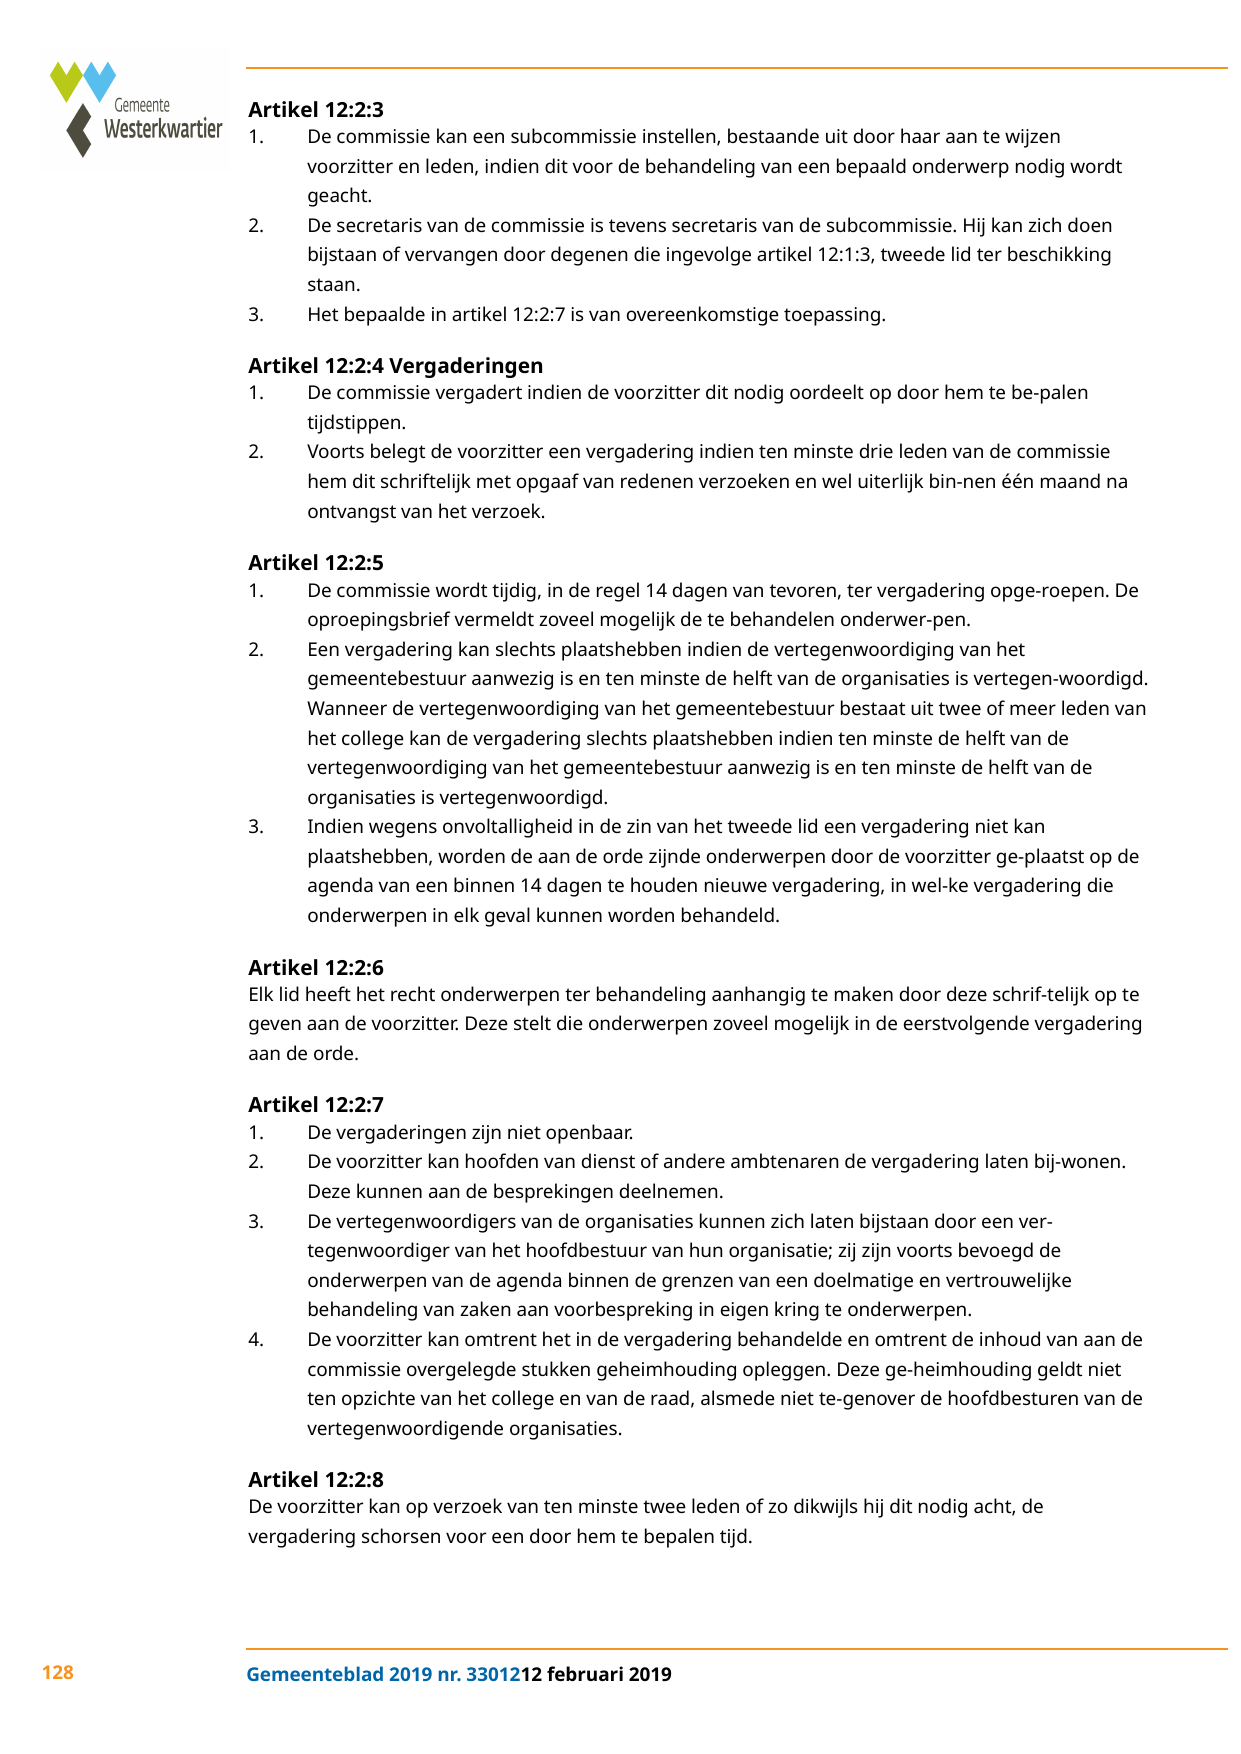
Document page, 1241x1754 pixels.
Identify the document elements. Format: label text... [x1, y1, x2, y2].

text Artikel 12:2:7 [248, 1091, 1152, 1119]
list De commissie wordt tijdig, in de regel 14 dagen van tevoren, ter vergadering opge-roepen. De oproepingsbrief vermeldt zoveel mogelijk de te behandelen onderwer-pen. [248, 577, 1152, 632]
text Artikel 12:2:8 [248, 1465, 1152, 1494]
list Een vergadering kan slechts plaatshebben indien de vertegenwoordiging van het gemeentebestuur aanwezig is en ten minste de helft van de organisaties is vertegen-woordigd. Wanneer de vertegenwoordiging van het gemeentebestuur bestaat uit twee of meer leden van het college kan de vergadering slechts plaatshebben indien ten minste de helft van de vertegenwoordiging van het gemeentebestuur aanwezig is en ten minste de helft van de organisaties is vertegenwoordigd. [248, 636, 1152, 809]
text Artikel 12:2:6 [248, 953, 1152, 981]
text Artikel 12:2:3 [248, 95, 1152, 123]
text Artikel 12:2:4 Vergaderingen [248, 351, 1152, 379]
picture [41, 47, 231, 172]
list Voorts belegt de voorzitter een vergadering indien ten minste drie leden van de commissie hem dit schriftelijk met opgaaf van redenen verzoeken en wel uiterlijk bin-nen één maand na ontvangst van het verzoek. [248, 439, 1152, 524]
list De vergaderingen zijn niet openbaar. [248, 1119, 1152, 1145]
list De secretaris van de commissie is tevens secretaris van de subcommissie. Hij kan zich doen bijstaan of vervangen door degenen die ingevolge artikel 12:1:3, tweede lid ter beschikking staan. [248, 212, 1152, 297]
list De voorzitter kan hoofden van dienst of andere ambtenaren de vergadering laten bij-wonen. Deze kunnen aan de besprekingen deelnemen. [248, 1149, 1152, 1204]
text Artikel 12:2:5 [248, 548, 1152, 577]
list De commissie kan een subcommissie instellen, bestaande uit door haar aan te wijzen voorzitter en leden, indien dit voor de behandeling van een bepaald onderwerp nodig wordt geacht. [248, 123, 1152, 208]
list Indien wegens onvoltalligheid in de zin van het tweede lid een vergadering niet kan plaatshebben, worden de aan de orde zijnde onderwerpen door de voorzitter ge-plaatst op de agenda van een binnen 14 dagen te houden nieuwe vergadering, in wel-ke vergadering die onderwerpen in elk geval kunnen worden behandeld. [248, 813, 1152, 928]
list De voorzitter kan omtrent het in de vergadering behandelde en omtrent de inhoud van aan de commissie overgelegde stukken geheimhouding opleggen. Deze ge-heimhouding geldt niet ten opzichte van het college en van de raad, alsmede niet te-genover de hoofdbesturen van de vertegenwoordigende organisaties. [248, 1326, 1152, 1441]
list Het bepaalde in artikel 12:2:7 is van overeenkomstige toepassing. [248, 301, 1152, 326]
list De commissie vergadert indien de voorzitter dit nodig oordeelt op door hem te be-palen tijdstippen. [248, 379, 1152, 435]
text De voorzitter kan op verzoek van ten minste twee leden of zo dikwijls hij dit nodig acht, de vergadering schorsen voor een door hem te bepalen tijd. [248, 1494, 1152, 1549]
list De vertegenwoordigers van de organisaties kunnen zich laten bijstaan door een ver-tegenwoordiger van het hoofdbestuur van hun organisatie; zij zijn voorts bevoegd de onderwerpen van de agenda binnen de grenzen van een doelmatige en vertrouwelijke behandeling van zaken aan voorbespreking in eigen kring te onderwerpen. [248, 1208, 1152, 1322]
text Elk lid heeft het recht onderwerpen ter behandeling aanhangig te maken door deze schrif-telijk op te geven aan de voorzitter. Deze stelt die onderwerpen zoveel mogelijk in de eerstvolgende vergadering aan de orde. [248, 981, 1152, 1066]
